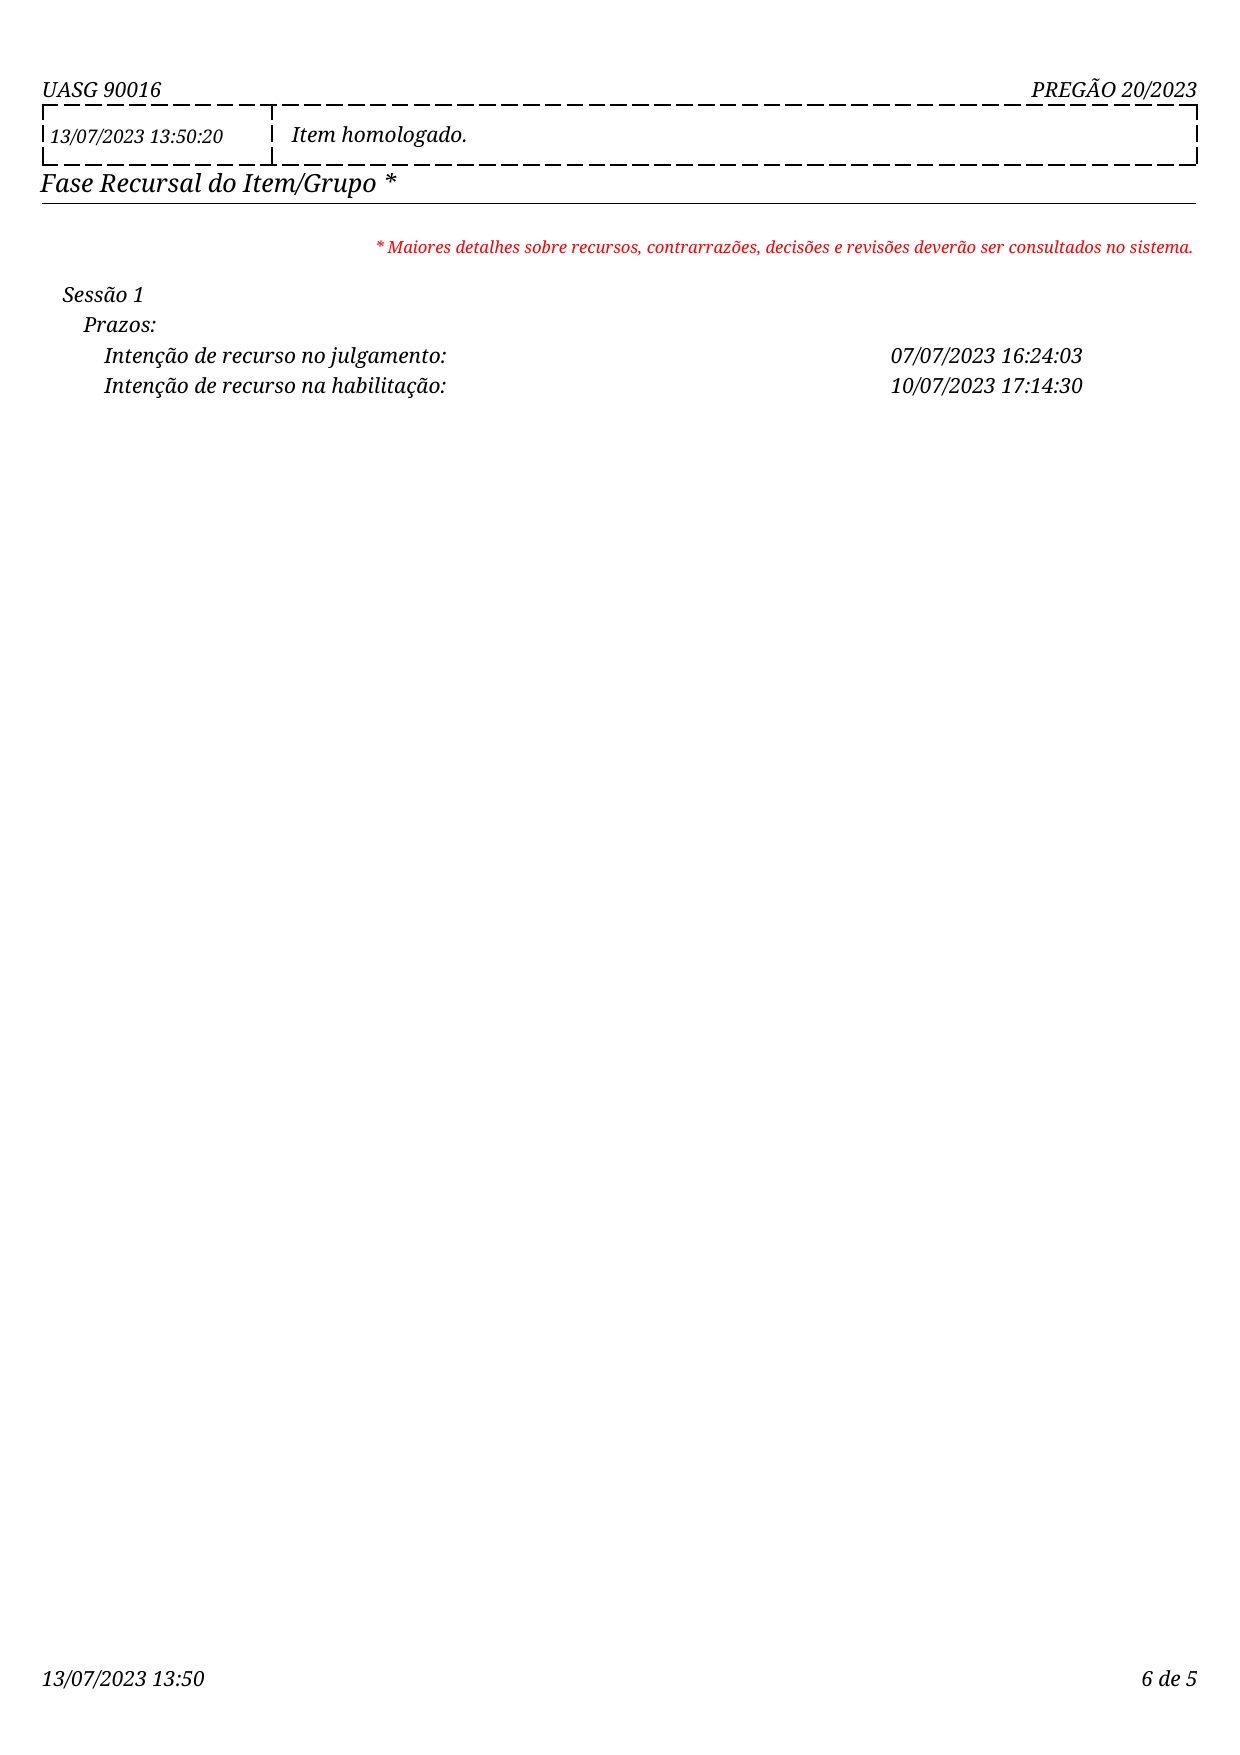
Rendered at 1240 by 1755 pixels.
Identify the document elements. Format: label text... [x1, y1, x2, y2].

table_cell Intenção de recurso no julgamento: [63, 341, 518, 371]
table_cell Item homologado. [272, 104, 1197, 164]
table_header Sessão 1 Prazos: [63, 280, 518, 341]
table_cell Intenção de recurso na habilitação: [63, 371, 518, 401]
text * Maiores detalhes sobre recursos, contrarrazões, decisões e revisões deverão ser consultados no sistema. [42, 236, 1196, 259]
text Fase Recursal do Item/Grupo * [40, 166, 1200, 200]
table_cell 07/07/2023 16:24:03 [518, 341, 1085, 371]
table_cell 10/07/2023 17:14:30 [518, 371, 1085, 401]
table_header [518, 280, 1085, 341]
table_cell 13/07/2023 13:50:20 [43, 104, 272, 164]
